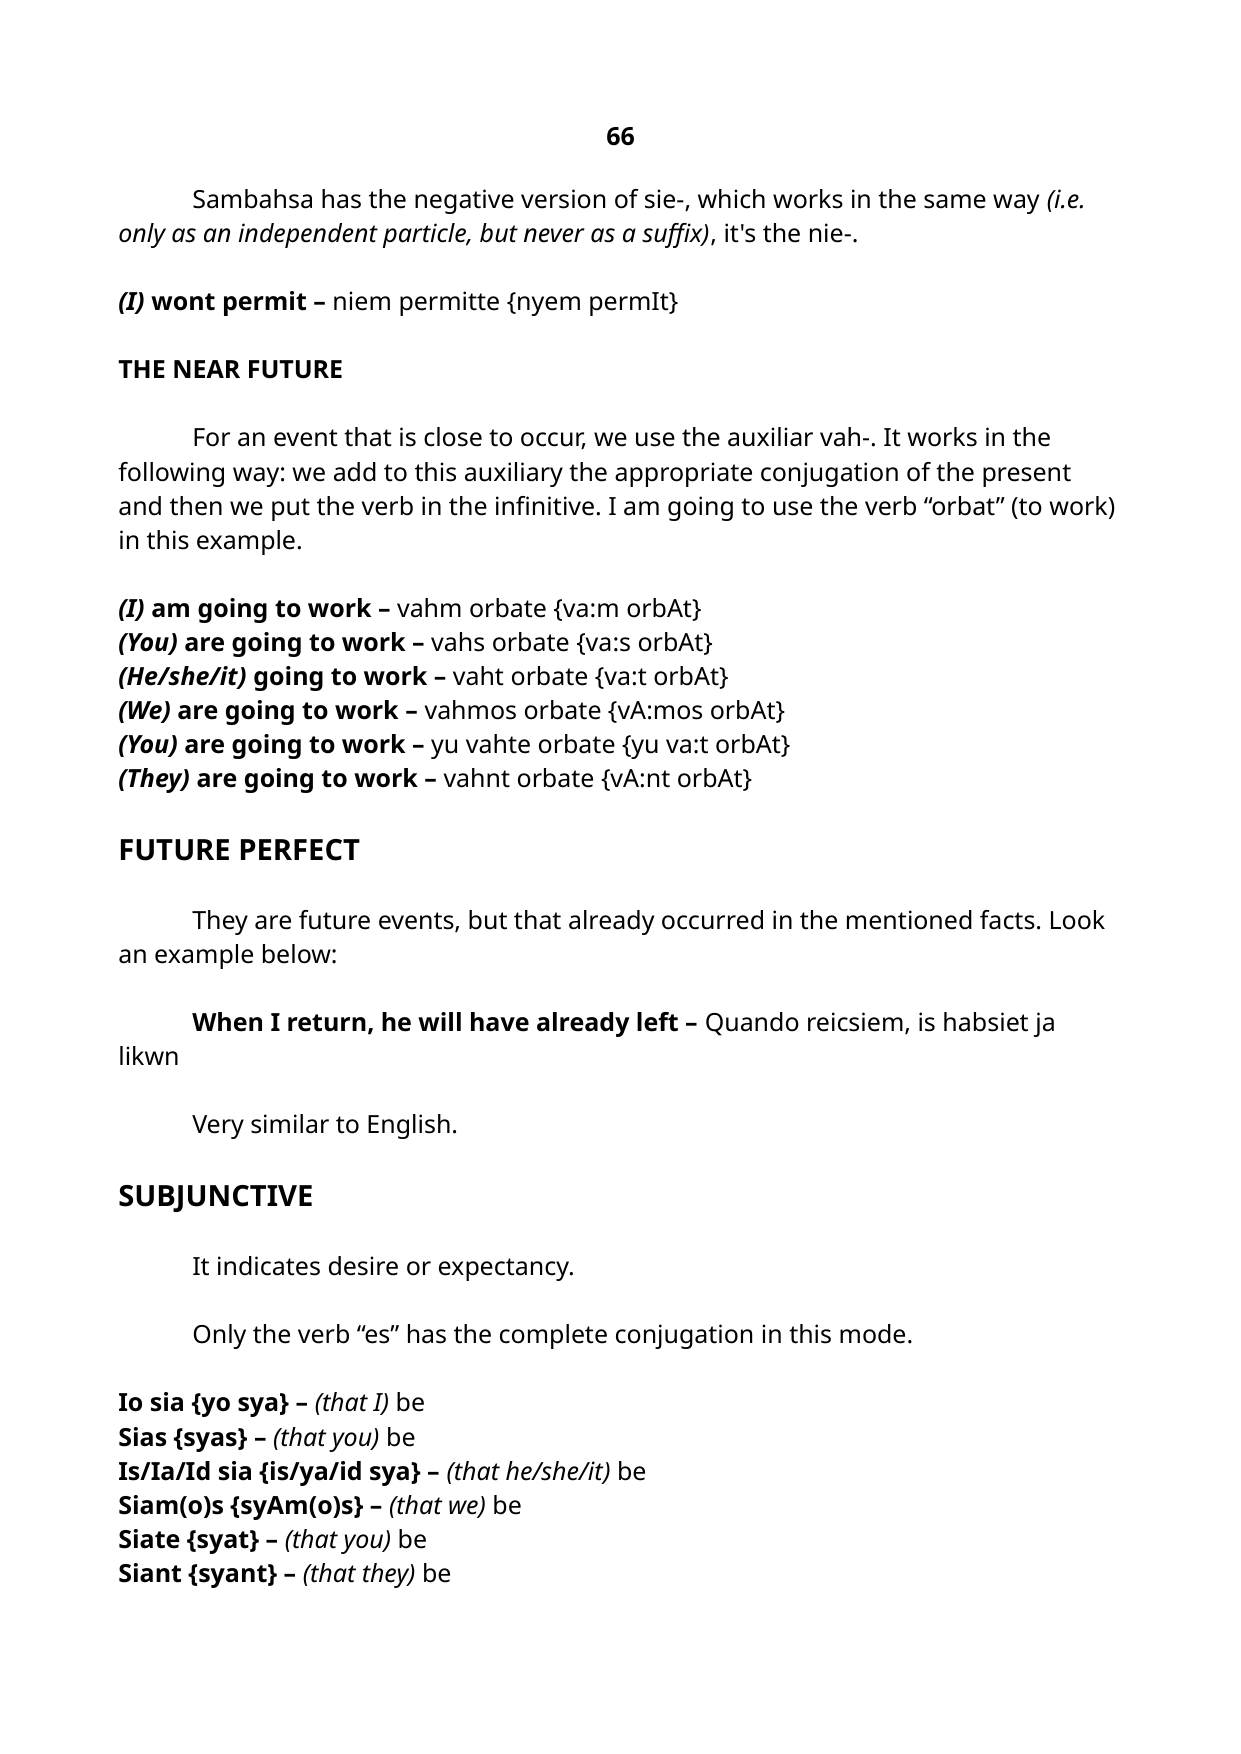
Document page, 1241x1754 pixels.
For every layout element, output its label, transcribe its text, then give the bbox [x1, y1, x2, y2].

text Very similar to English. [118, 1107, 1123, 1141]
text Io sia {yo sya} – (that I) be [118, 1385, 1123, 1419]
subtitle SUBJUNCTIVE [118, 1175, 1123, 1215]
subtitle FUTURE PERFECT [118, 829, 1123, 868]
text Sias {syas} – (that you) be [118, 1419, 1123, 1453]
text It indicates desire or expectancy. [118, 1249, 1123, 1283]
subtitle THE NEAR FUTURE [118, 352, 1123, 386]
text For an event that is close to occur, we use the auxiliar vah-. It works in the following way: we add to this auxiliary the appropriate conjugation of the present and then we put the verb in the infinitive. I am going to use the verb “orbat” (to work) in this example. [118, 420, 1123, 556]
text Siant {syant} – (that they) be [118, 1555, 1123, 1589]
text (You) are going to work – vahs orbate {va:s orbAt} [118, 624, 1123, 658]
text (You) are going to work – yu vahte orbate {yu va:t orbAt} [118, 727, 1123, 761]
text (They) are going to work – vahnt orbate {vA:nt orbAt} [118, 761, 1123, 795]
text (We) are going to work – vahmos orbate {vA:mos orbAt} [118, 693, 1123, 727]
text Siate {syat} – (that you) be [118, 1521, 1123, 1555]
text Siam(o)s {syAm(o)s} – (that we) be [118, 1487, 1123, 1521]
text Is/Ia/Id sia {is/ya/id sya} – (that he/she/it) be [118, 1453, 1123, 1487]
text (I) am going to work – vahm orbate {va:m orbAt} [118, 590, 1123, 624]
text When I return, he will have already left – Quando reicsiem, is habsiet ja likwn [118, 1005, 1123, 1073]
text Sambahsa has the negative version of sie-, which works in the same way (i.e. only as an independent particle, but never as a suffix), it's the nie-. [118, 182, 1123, 250]
text (He/she/it) going to work – vaht orbate {va:t orbAt} [118, 658, 1123, 693]
text They are future events, but that already occurred in the mentioned facts. Look an example below: [118, 903, 1123, 971]
text (I) wont permit – niem permitte {nyem permIt} [118, 284, 1123, 318]
text Only the verb “es” has the complete conjugation in this mode. [118, 1317, 1123, 1351]
